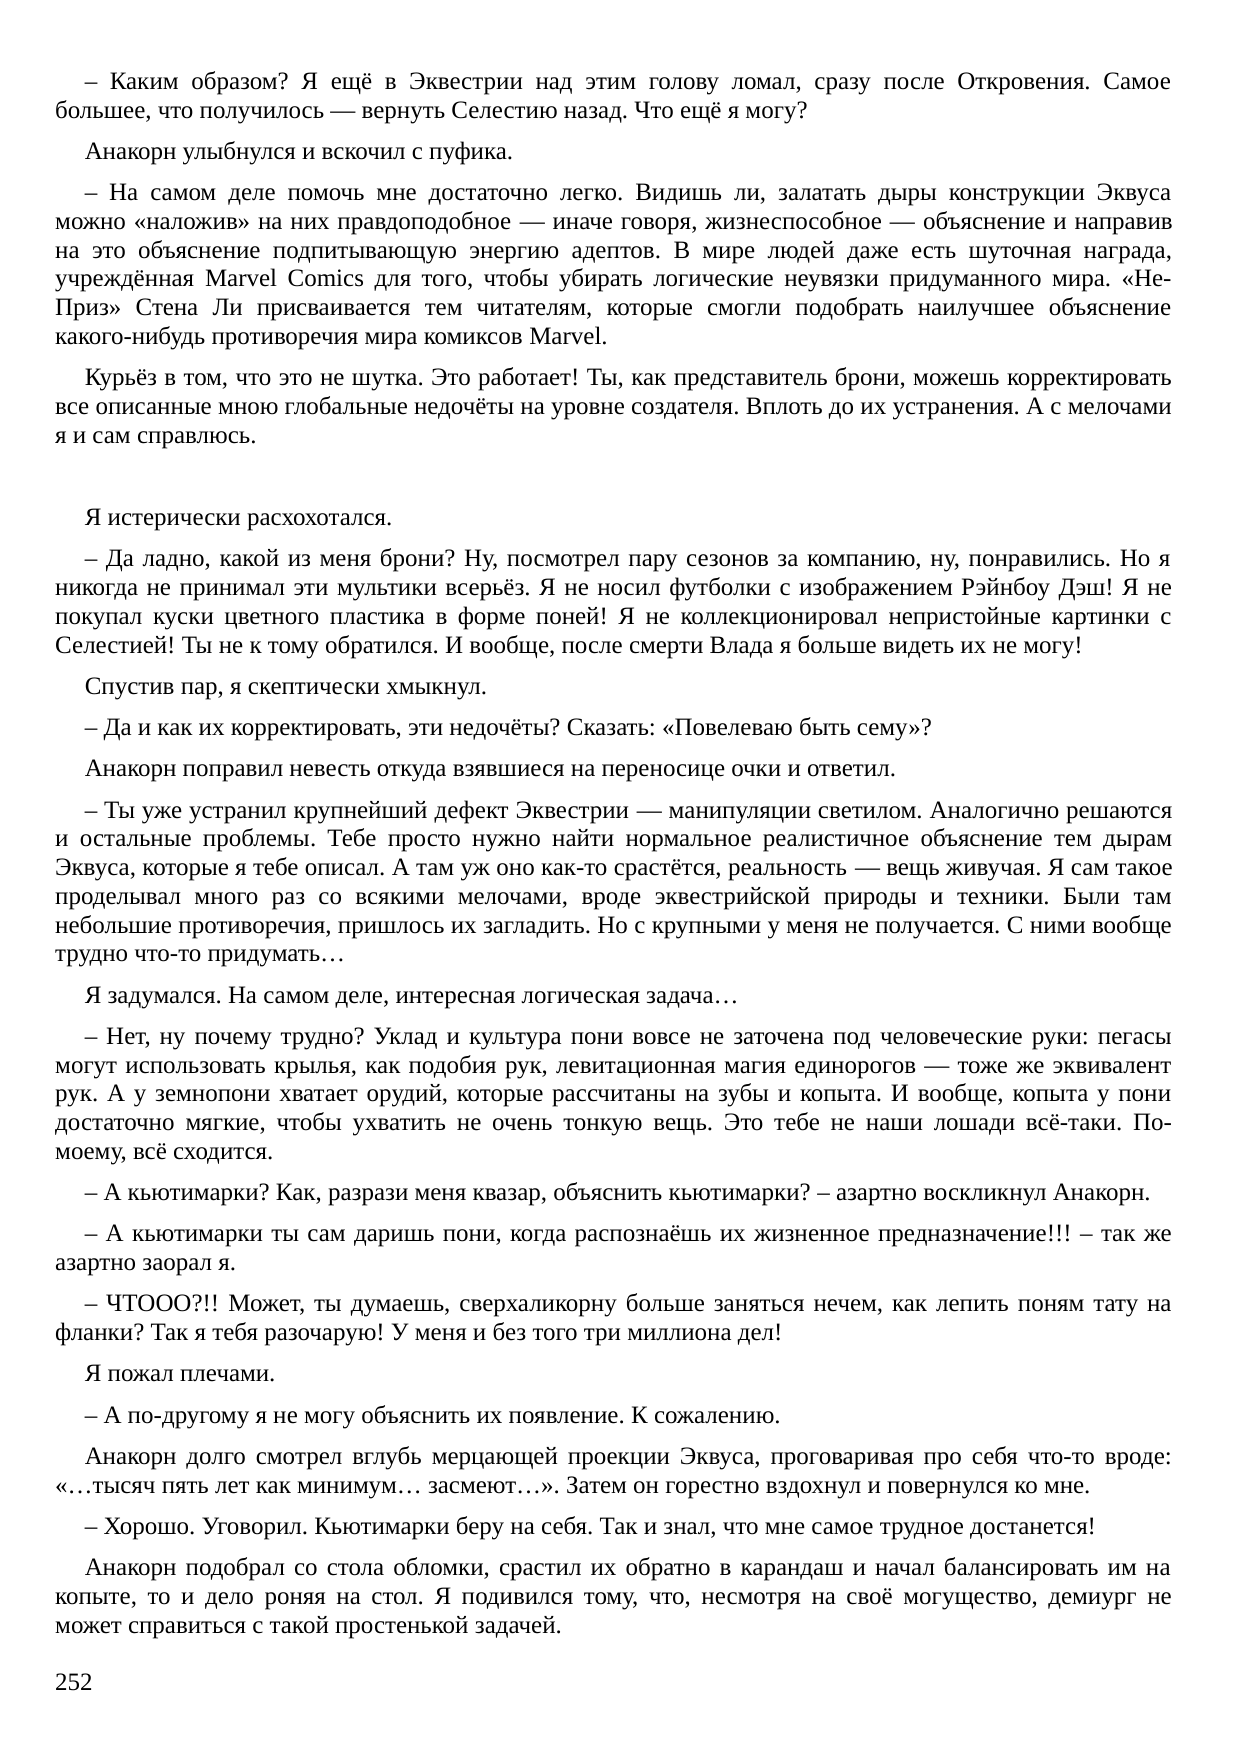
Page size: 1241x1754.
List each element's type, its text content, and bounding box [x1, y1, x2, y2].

text – Да ладно, какой из меня брони? Ну, посмотрел пару сезонов за компанию, ну, понравились. Но я никогда не принимал эти мультики всерьёз. Я не носил футболки с изображением Рэйнбоу Дэш! Я не покупал куски цветного пластика в форме поней! Я не коллекционировал непристойные картинки с Селестией! Ты не к тому обратился. И вообще, после смерти Влада я больше видеть их не могу! [55, 543, 1173, 658]
text Я пожал плечами. [55, 1358, 1173, 1387]
text Я истерически расхохотался. [55, 502, 1173, 531]
text – Хорошо. Уговорил. Кьютимарки беру на себя. Так и знал, что мне самое трудное достанется! [55, 1511, 1173, 1540]
text – А кьютимарки ты сам даришь пони, когда распознаёшь их жизненное предназначение!!! – так же азартно заорал я. [55, 1218, 1173, 1276]
text Анакорн долго смотрел вглубь мерцающей проекции Эквуса, проговаривая про себя что-то вроде: «…тысяч пять лет как минимум… засмеют…». Затем он горестно вздохнул и повернулся ко мне. [55, 1441, 1173, 1498]
text – Каким образом? Я ещё в Эквестрии над этим голову ломал, сразу после Откровения. Самое большее, что получилось — вернуть Селестию назад. Что ещё я могу? [55, 66, 1173, 123]
text Анакорн поправил невесть откуда взявшиеся на переносице очки и ответил. [55, 753, 1173, 782]
text Я задумался. На самом деле, интересная логическая задача… [55, 980, 1173, 1008]
text Анакорн улыбнулся и вскочил с пуфика. [55, 136, 1173, 165]
text – Да и как их корректировать, эти недочёты? Сказать: «Повелеваю быть сему»? [55, 712, 1173, 741]
text – На самом деле помочь мне достаточно легко. Видишь ли, залатать дыры конструкции Эквуса можно «наложив» на них правдоподобное — иначе говоря, жизнеспособное — объяснение и направив на это объяснение подпитывающую энергию адептов. В мире людей даже есть шуточная награда, учреждённая Marvel Comics для того, чтобы убирать логические неувязки придуманного мира. «Не-Приз» Стена Ли присваивается тем читателям, которые смогли подобрать наилучшее объяснение какого-нибудь противоречия мира комиксов Marvel. [55, 177, 1173, 350]
text – Ты уже устранил крупнейший дефект Эквестрии — манипуляции светилом. Аналогично решаются и остальные проблемы. Тебе просто нужно найти нормальное реалистичное объяснение тем дырам Эквуса, которые я тебе описал. А там уж оно как-то срастётся, реальность — вещь живучая. Я сам такое проделывал много раз со всякими мелочами, вроде эквестрийской природы и техники. Были там небольшие противоречия, пришлось их загладить. Но с крупными у меня не получается. С ними вообще трудно что-то придумать… [55, 795, 1173, 967]
text Курьёз в том, что это не шутка. Это работает! Ты, как представитель брони, можешь корректировать все описанные мною глобальные недочёты на уровне создателя. Вплоть до их устранения. А с мелочами я и сам справлюсь. [55, 362, 1173, 448]
text – А кьютимарки? Как, разрази меня квазар, объяснить кьютимарки? – азартно воскликнул Анакорн. [55, 1177, 1173, 1206]
text – А по-другому я не могу объяснить их появление. К сожалению. [55, 1400, 1173, 1428]
text – ЧТООО?!! Может, ты думаешь, сверхаликорну больше заняться нечем, как лепить поням тату на фланки? Так я тебя разочарую! У меня и без того три миллиона дел! [55, 1288, 1173, 1346]
text Анакорн подобрал со стола обломки, срастил их обратно в карандаш и начал балансировать им на копыте, то и дело роняя на стол. Я подивился тому, что, несмотря на своё могущество, демиург не может справиться с такой простенькой задачей. [55, 1552, 1173, 1638]
text Спустив пар, я скептически хмыкнул. [55, 671, 1173, 700]
text – Нет, ну почему трудно? Уклад и культура пони вовсе не заточена под человеческие руки: пегасы могут использовать крылья, как подобия рук, левитационная магия единорогов — тоже же эквивалент рук. А у земнопони хватает орудий, которые рассчитаны на зубы и копыта. И вообще, копыта у пони достаточно мягкие, чтобы ухватить не очень тонкую вещь. Это тебе не наши лошади всё-таки. По-моему, всё сходится. [55, 1021, 1173, 1165]
